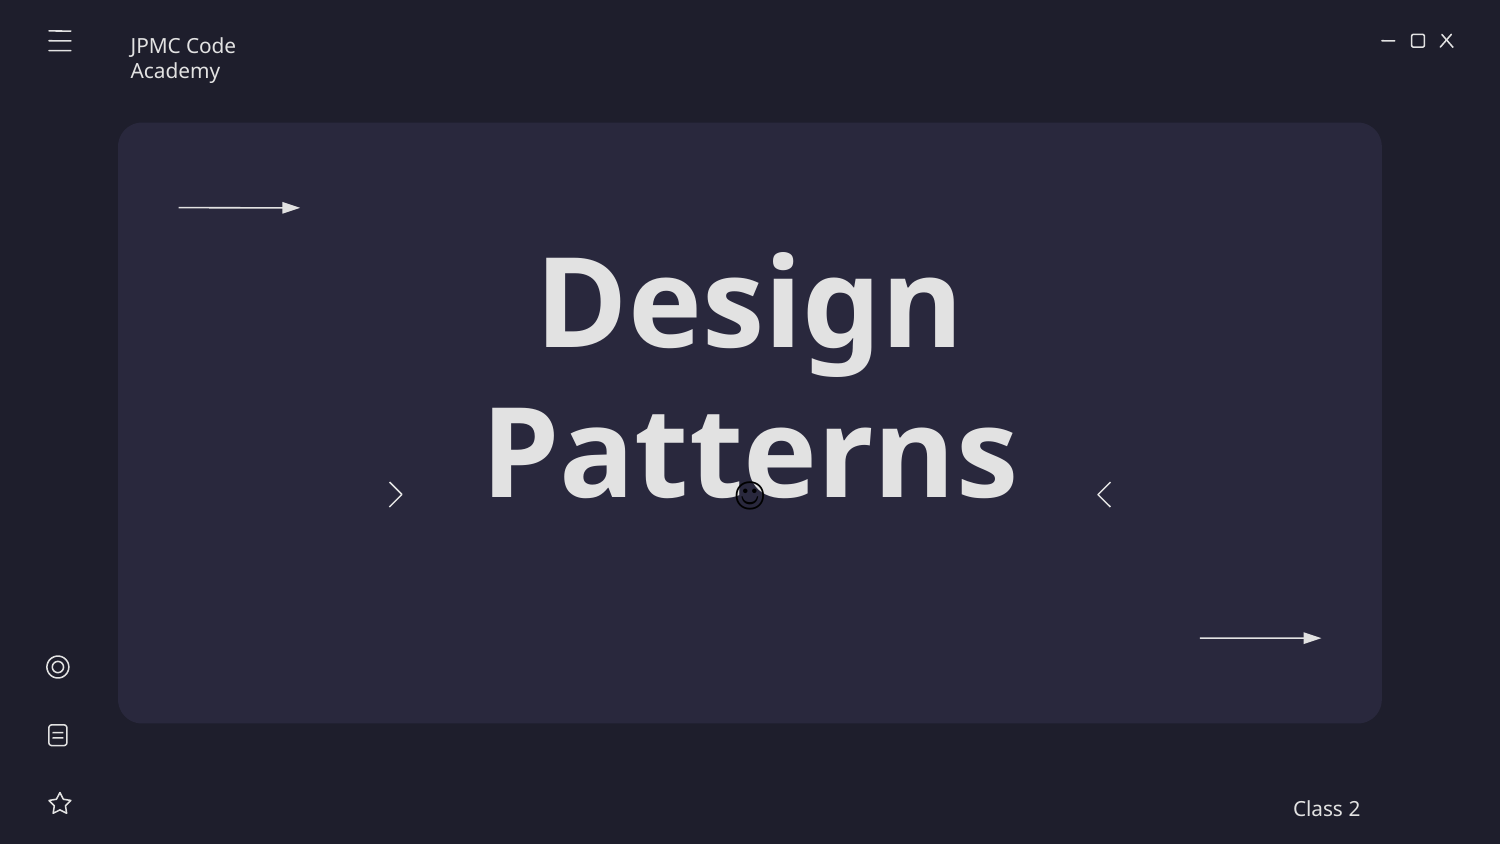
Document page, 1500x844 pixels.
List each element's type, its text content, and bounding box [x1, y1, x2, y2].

text_box Class 2 [1278, 780, 1453, 826]
text_box  [402, 421, 1098, 568]
text_box Design Patterns [294, 207, 1206, 422]
text_box JPMC Code Academy [130, 18, 306, 64]
